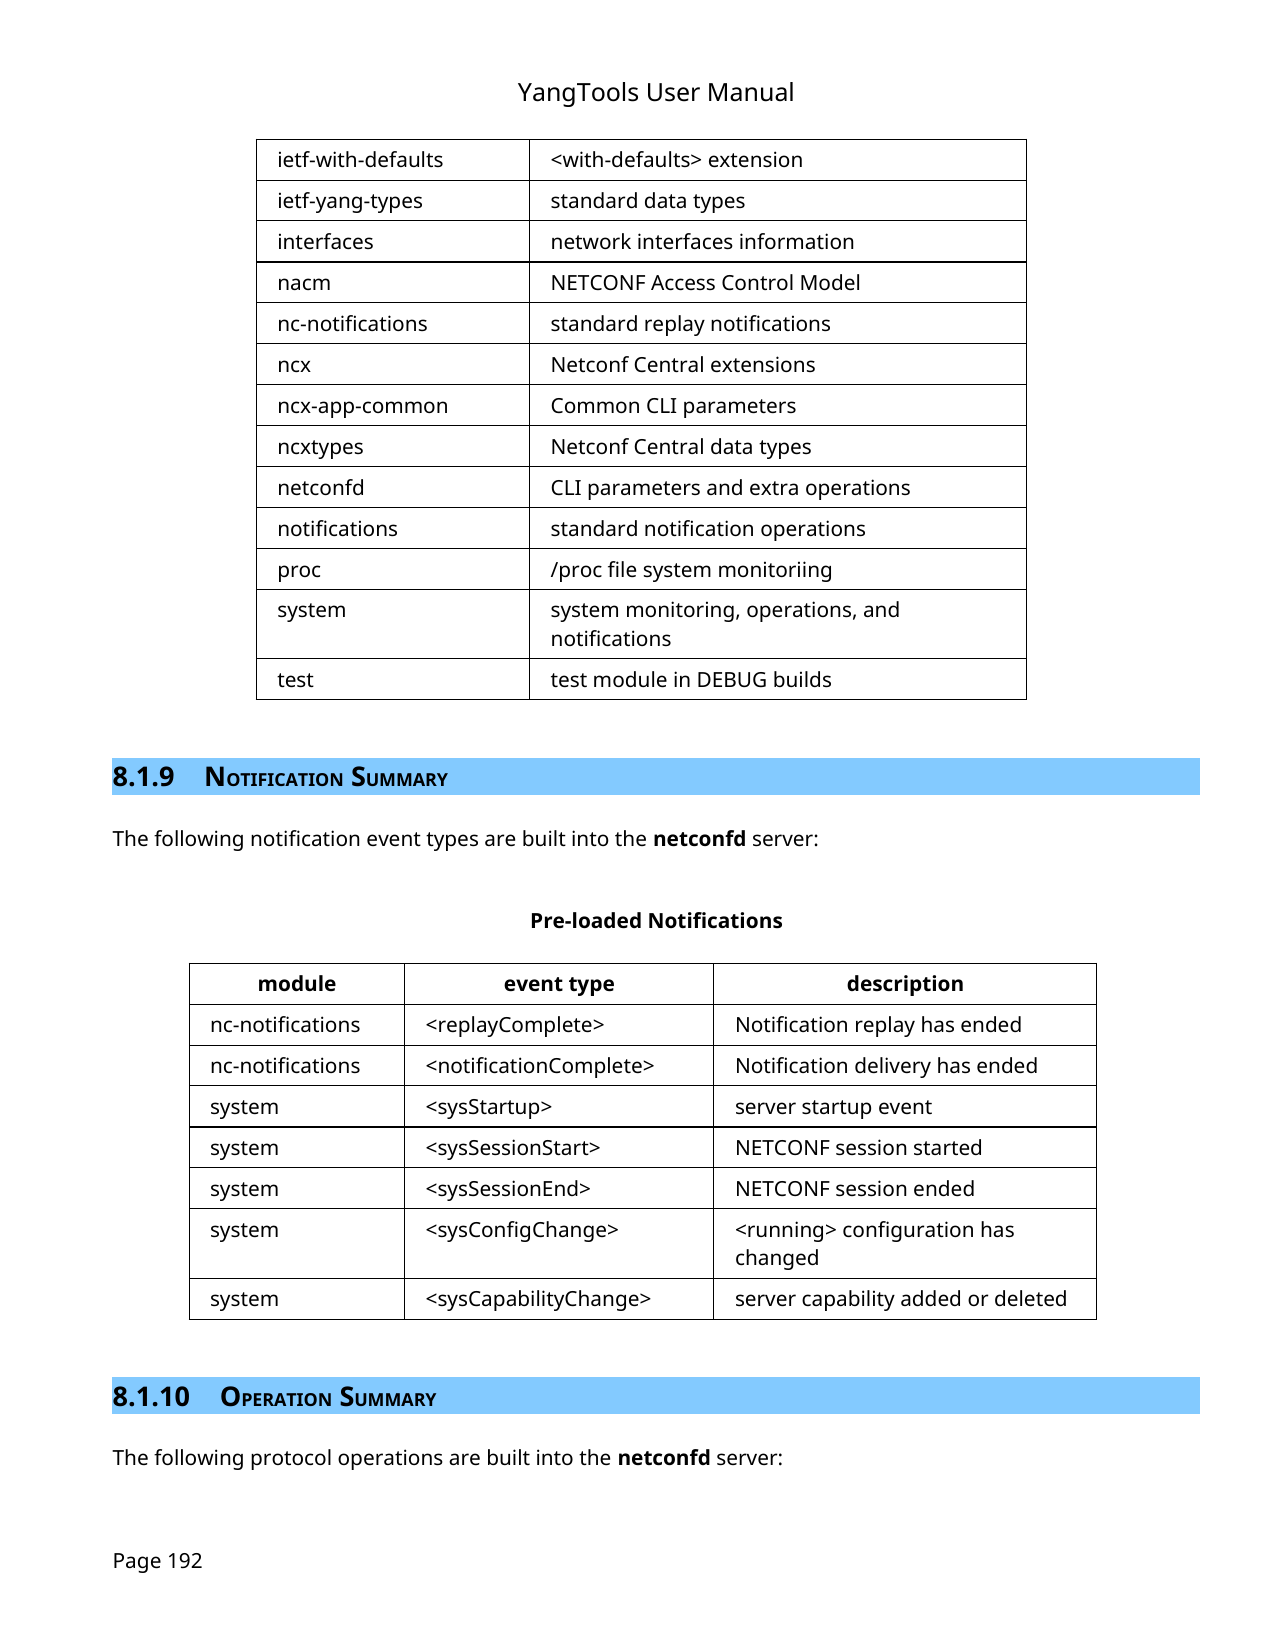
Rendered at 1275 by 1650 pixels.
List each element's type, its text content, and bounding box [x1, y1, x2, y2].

table_cell test module in DEBUG builds [530, 659, 1026, 699]
table_cell NETCONF session started [714, 1128, 1096, 1167]
table_cell system [257, 590, 529, 658]
table_cell proc [257, 549, 529, 589]
table_cell NETCONF Access Control Model [530, 263, 1026, 302]
text The following protocol operations are built into the netconfd server: [112, 1443, 1200, 1472]
table_cell standard notification operations [530, 508, 1026, 548]
table_cell system monitoring, operations, and notifications [530, 590, 1026, 658]
table_cell network interfaces information [530, 221, 1026, 261]
table_cell Netconf Central extensions [530, 344, 1026, 384]
subtitle Pre-loaded Notifications [127, 906, 1185, 934]
table_cell notifications [257, 508, 529, 548]
table_cell ietf-yang-types [257, 181, 529, 220]
table_cell nc-notifications [257, 303, 529, 343]
table_cell <sysSessionEnd> [405, 1168, 713, 1208]
table_cell netconfd [257, 467, 529, 507]
table_cell interfaces [257, 221, 529, 261]
table_cell system [190, 1128, 404, 1167]
table_header module [190, 964, 404, 1003]
table_cell test [257, 659, 529, 699]
table_cell ietf-with-defaults [257, 140, 529, 179]
table_cell server capability added or deleted [714, 1279, 1096, 1318]
table_cell <with-defaults> extension [530, 140, 1026, 179]
table_cell nacm [257, 263, 529, 302]
table_cell server startup event [714, 1086, 1096, 1126]
table_cell ncx-app-common [257, 385, 529, 425]
table_cell ncxtypes [257, 426, 529, 466]
table_cell Notification replay has ended [714, 1005, 1096, 1044]
table_cell nc-notifications [190, 1005, 404, 1044]
table_cell Netconf Central data types [530, 426, 1026, 466]
table_cell <sysSessionStart> [405, 1128, 713, 1167]
table_cell NETCONF session ended [714, 1168, 1096, 1208]
table_cell /proc file system monitoriing [530, 549, 1026, 589]
subtitle Operation Summary [112, 1377, 1200, 1414]
table_cell nc-notifications [190, 1046, 404, 1085]
table_cell <running> configuration has changed [714, 1209, 1096, 1278]
table_cell <sysStartup> [405, 1086, 713, 1126]
table_cell Notification delivery has ended [714, 1046, 1096, 1085]
table_header event type [405, 964, 713, 1003]
table_cell CLI parameters and extra operations [530, 467, 1026, 507]
table_cell system [190, 1279, 404, 1318]
table_header description [714, 964, 1096, 1003]
table_cell <sysCapabilityChange> [405, 1279, 713, 1318]
table_cell ncx [257, 344, 529, 384]
subtitle Notification Summary [112, 758, 1200, 795]
text The following notification event types are built into the netconfd server: [112, 824, 1200, 852]
table_cell <replayComplete> [405, 1005, 713, 1044]
table_cell system [190, 1209, 404, 1278]
table_cell system [190, 1086, 404, 1126]
table_cell standard replay notifications [530, 303, 1026, 343]
table_cell standard data types [530, 181, 1026, 220]
table_cell Common CLI parameters [530, 385, 1026, 425]
table_cell <notificationComplete> [405, 1046, 713, 1085]
table_cell <sysConfigChange> [405, 1209, 713, 1278]
table_cell system [190, 1168, 404, 1208]
